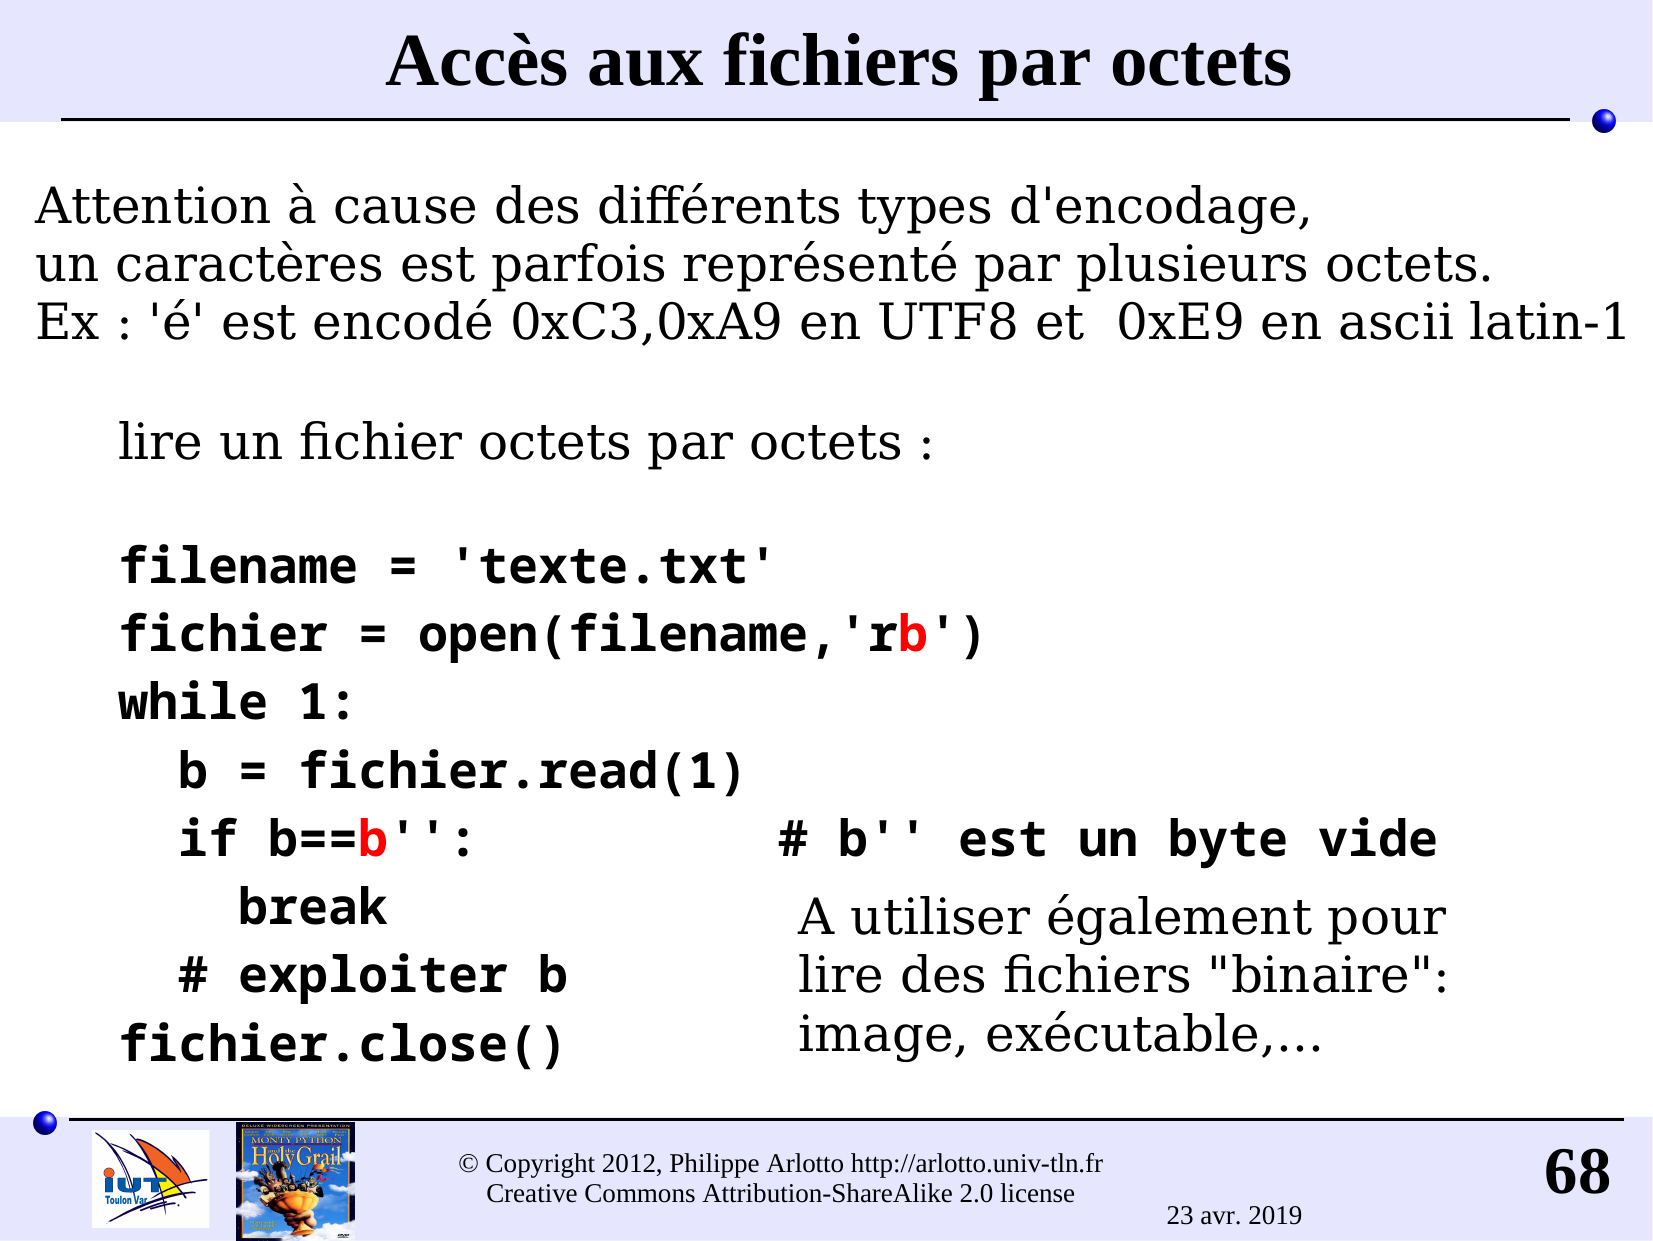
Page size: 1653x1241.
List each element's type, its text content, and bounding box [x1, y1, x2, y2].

text_box A utiliser également pour lire des fichiers "binaire": image, exécutable,... [798, 888, 1453, 1064]
picture [236, 1122, 355, 1241]
title Accès aux fichiers par octets [95, 14, 1585, 107]
text_box lire un fichier octets par octets : filename = 'texte.txt' fichier = open(filename,'rb') while 1: b = fichier.read(1) if b==b'': # b'' est un byte vide break # exploiter b fichier.close() [118, 413, 1506, 1063]
text_box Attention à cause des différents types d'encodage, un caractères est parfois représenté par plusieurs octets. Ex : 'é' est encodé 0xC3,0xA9 en UTF8 et 0xE9 en ascii latin-1 [35, 177, 1634, 353]
